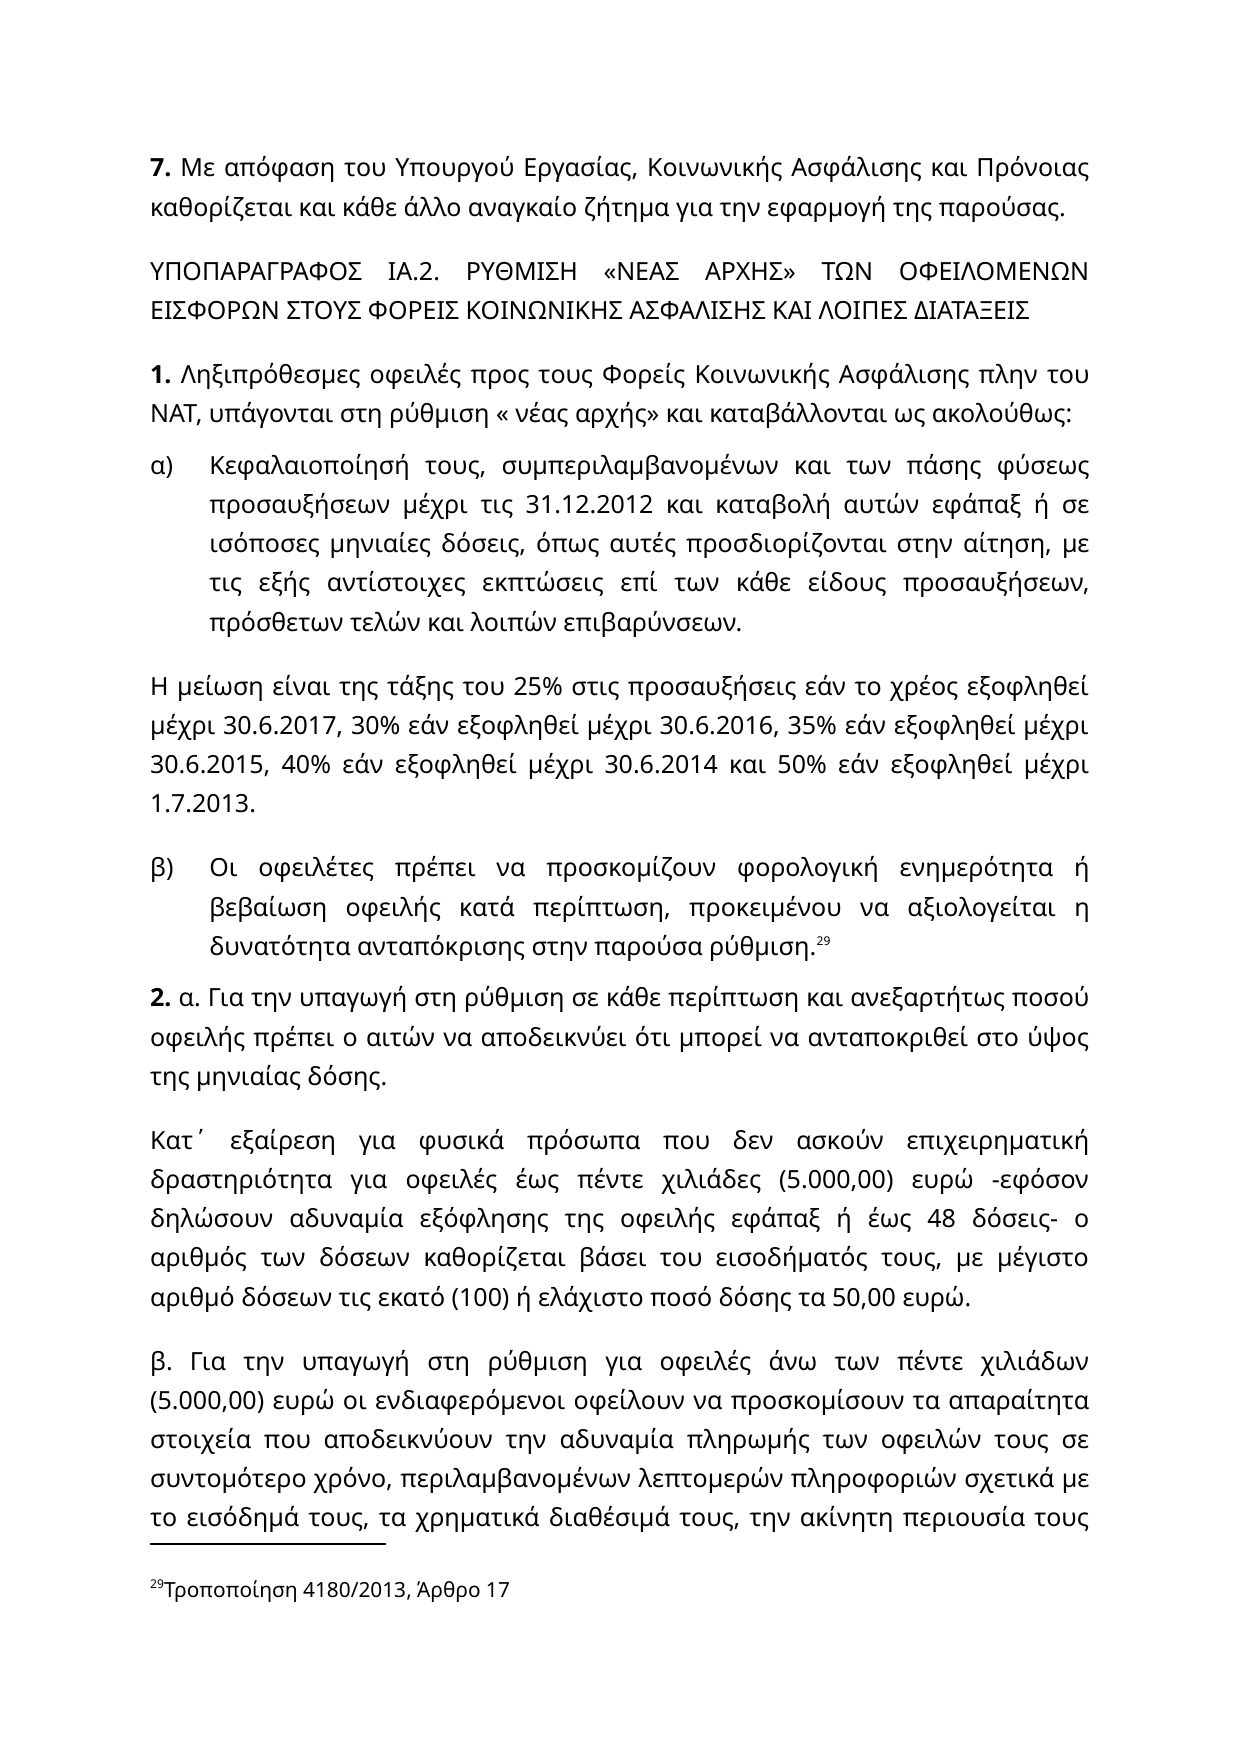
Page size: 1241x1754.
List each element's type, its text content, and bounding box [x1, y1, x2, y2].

text β. Για την υπαγωγή στη ρύθμιση για οφειλές άνω των πέντε χιλιάδων (5.000,00) ευρώ οι ενδιαφερόμενοι οφείλουν να προσκομίσουν τα απαραίτητα στοιχεία που αποδεικνύουν την αδυναμία πληρωμής των οφειλών τους σε συντομότερο χρόνο, περιλαμβανομένων λεπτομερών πληροφοριών σχετικά με το εισόδημά τους, τα χρηματικά διαθέσιμά τους, την ακίνητη περιουσία τους [150, 1343, 1090, 1534]
text Τροποποίηση 4180/2013, Άρθρο 17 [150, 1576, 1090, 1604]
text 2. α. Για την υπαγωγή στη ρύθμιση σε κάθε περίπτωση και ανεξαρτήτως ποσού οφειλής πρέπει ο αιτών να αποδεικνύει ότι μπορεί να ανταποκριθεί στο ύψος της μηνιαίας δόσης. [150, 980, 1090, 1092]
text ΥΠΟΠΑΡΑΓΡΑΦΟΣ ΙΑ.2. ΡΥΘΜΙΣΗ «ΝΕΑΣ ΑΡΧΗΣ» ΤΩΝ ΟΦΕΙΛΟΜΕΝΩΝ ΕΙΣΦΟΡΩΝ ΣΤΟΥΣ ΦΟΡΕΙΣ ΚΟΙΝΩΝΙΚΗΣ ΑΣΦΑΛΙΣΗΣ ΚΑΙ ΛΟΙΠΕΣ ΔΙΑΤΑΞΕΙΣ [150, 253, 1090, 327]
text Η μείωση είναι της τάξης του 25% στις προσαυξήσεις εάν το χρέος εξοφληθεί μέχρι 30.6.2017, 30% εάν εξοφληθεί μέχρι 30.6.2016, 35% εάν εξοφληθεί μέχρι 30.6.2015, 40% εάν εξοφληθεί μέχρι 30.6.2014 και 50% εάν εξοφληθεί μέχρι 1.7.2013. [150, 668, 1090, 820]
list β) Οι οφειλέτες πρέπει να προσκομίζουν φορολογική ενημερότητα ή βεβαίωση οφειλής κατά περίπτωση, προκειμένου να αξιολογείται η δυνατότητα ανταπόκρισης στην παρούσα ρύθμιση. [150, 850, 1090, 962]
text 7. Με απόφαση του Υπουργού Εργασίας, Κοινωνικής Ασφάλισης και Πρόνοιας καθορίζεται και κάθε άλλο αναγκαίο ζήτημα για την εφαρμογή της παρούσας. [150, 150, 1090, 223]
text 1. Ληξιπρόθεσμες οφειλές προς τους Φορείς Κοινωνικής Ασφάλισης πλην του ΝΑΤ, υπάγονται στη ρύθμιση « νέας αρχής» και καταβάλλονται ως ακολούθως: [150, 357, 1090, 430]
text Κατ΄ εξαίρεση για φυσικά πρόσωπα που δεν ασκούν επιχειρηματική δραστηριότητα για οφειλές έως πέντε χιλιάδες (5.000,00) ευρώ -εφόσον δηλώσουν αδυναμία εξόφλησης της οφειλής εφάπαξ ή έως 48 δόσεις- ο αριθμός των δόσεων καθορίζεται βάσει του εισοδήματός τους, με μέγιστο αριθμό δόσεων τις εκατό (100) ή ελάχιστο ποσό δόσης τα 50,00 ευρώ. [150, 1122, 1090, 1313]
list α) Κεφαλαιοποίησή τους, συμπεριλαμβανομένων και των πάσης φύσεως προσαυξήσεων μέχρι τις 31.12.2012 και καταβολή αυτών εφάπαξ ή σε ισόποσες μηνιαίες δόσεις, όπως αυτές προσδιορίζονται στην αίτηση, με τις εξής αντίστοιχες εκπτώσεις επί των κάθε είδους προσαυξήσεων, πρόσθετων τελών και λοιπών επιβαρύνσεων. [150, 447, 1090, 638]
